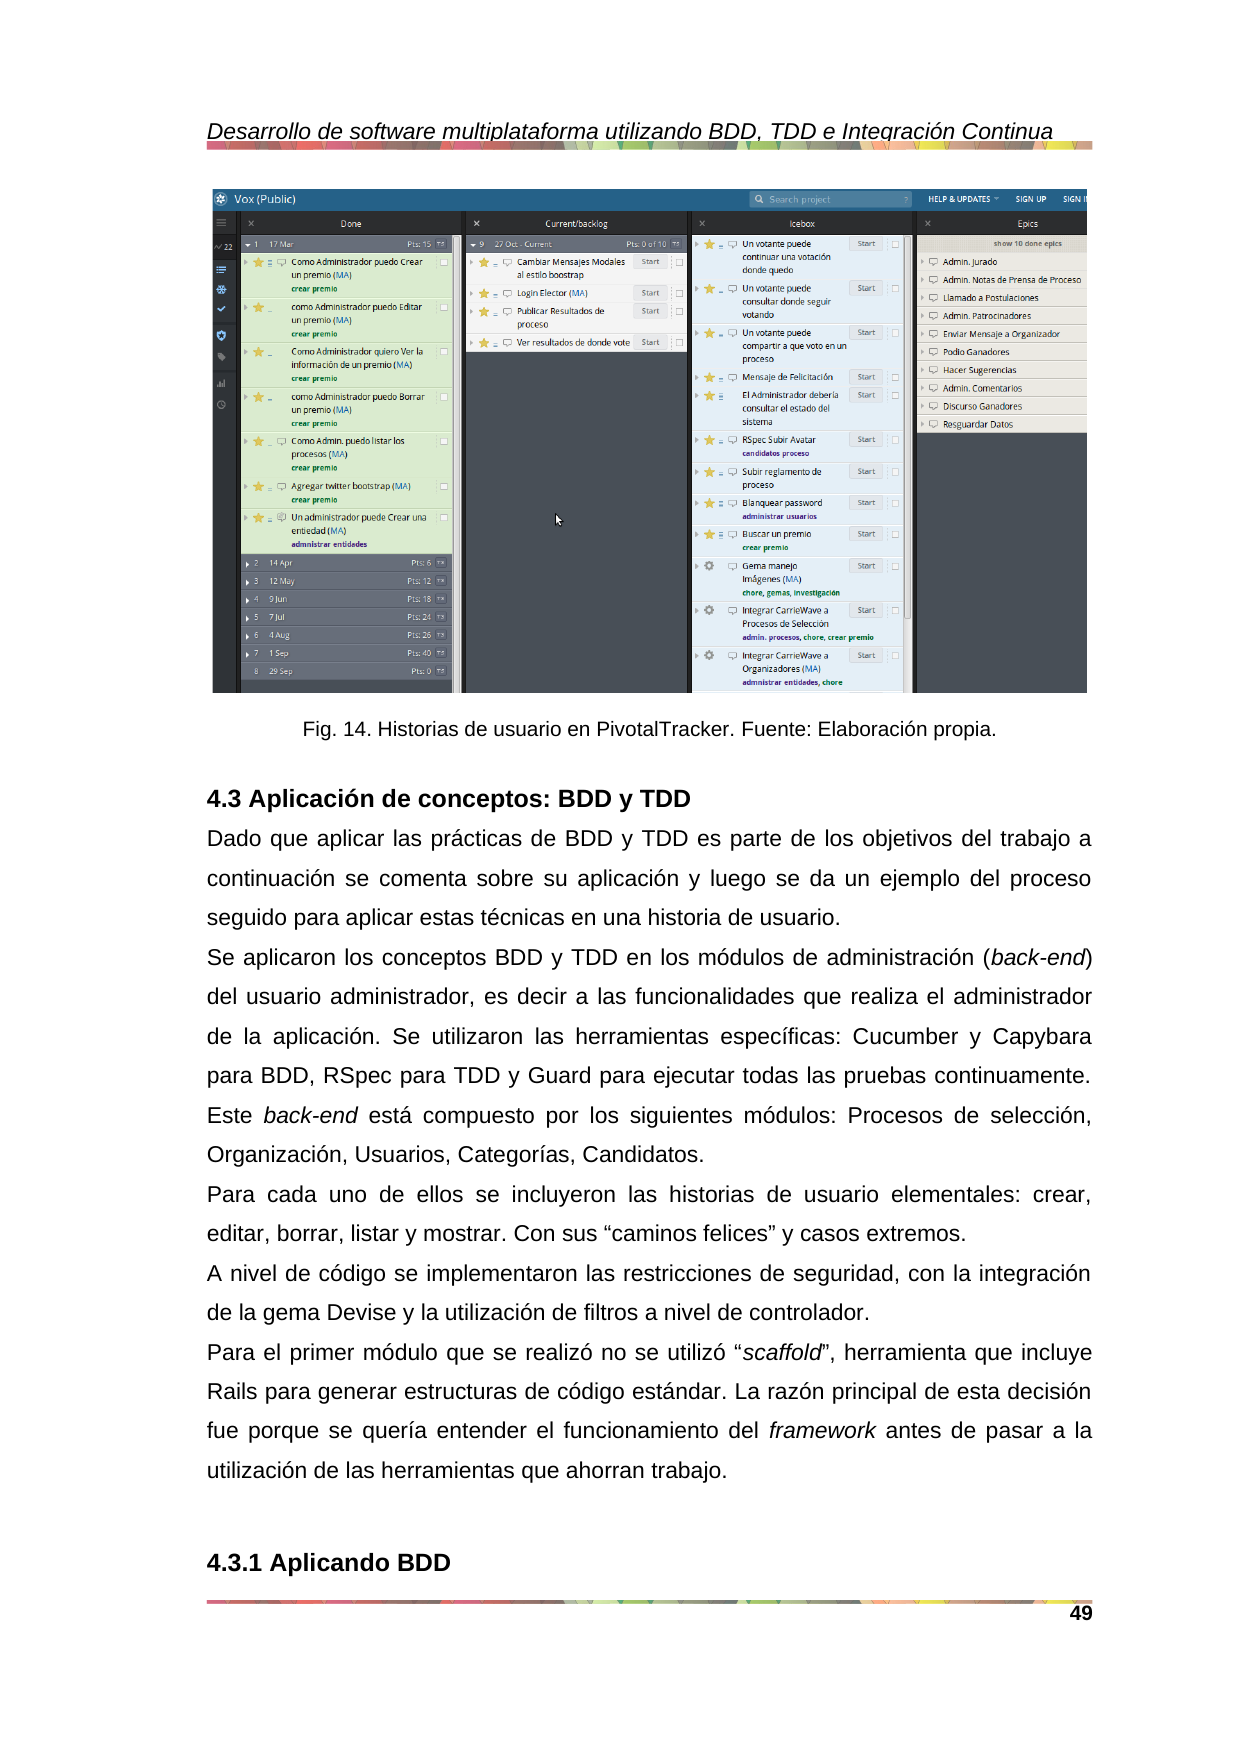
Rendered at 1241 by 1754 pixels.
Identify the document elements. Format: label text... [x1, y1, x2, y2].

text Para el primer módulo que se realizó no se utilizó “scaffold”, herramienta que incluye Rails para generar estructuras de código estándar. La razón principal de esta decisión fue porque se quería entender el funcionamiento del framework antes de pasar a la utilización de las herramientas que ahorran trabajo. [207, 1338, 1093, 1483]
text Se aplicaron los conceptos BDD y TDD en los módulos de administración (back-end) del usuario administrador, es decir a las funcionalidades que realiza el administrador de la aplicación. Se utilizaron las herramientas específicas: Cucumber y Capybara para BDD, RSpec para TDD y Guard para ejecutar todas las pruebas continuamente. Este back-end está compuesto por los siguientes módulos: Procesos de selección, Organización, Usuarios, Categorías, Candidatos. [207, 944, 1093, 1167]
text A nivel de código se implementaron las restricciones de seguridad, con la integración de la gema Devise y la utilización de filtros a nivel de controlador. [207, 1259, 1093, 1325]
table_header [207, 184, 1093, 698]
picture [212, 189, 1087, 693]
text Dado que aplicar las prácticas de BDD y TDD es parte de los objetivos del trabajo a continuación se comenta sobre su aplicación y luego se da un ejemplo del proceso seguido para aplicar estas técnicas en una historia de usuario. [207, 825, 1093, 931]
text Para cada uno de ellos se incluyeron las historias de usuario elementales: crear, editar, borrar, listar y mostrar. Con sus “caminos felices” y casos extremos. [207, 1181, 1093, 1246]
text 4.3.1 Aplicando BDD [207, 1548, 1093, 1576]
subtitle 4.3 Aplicación de conceptos: BDD y TDD [207, 784, 1093, 813]
table_cell Fig. 14. Historias de usuario en PivotalTracker. Fuente: Elaboración propia. [207, 699, 1093, 759]
